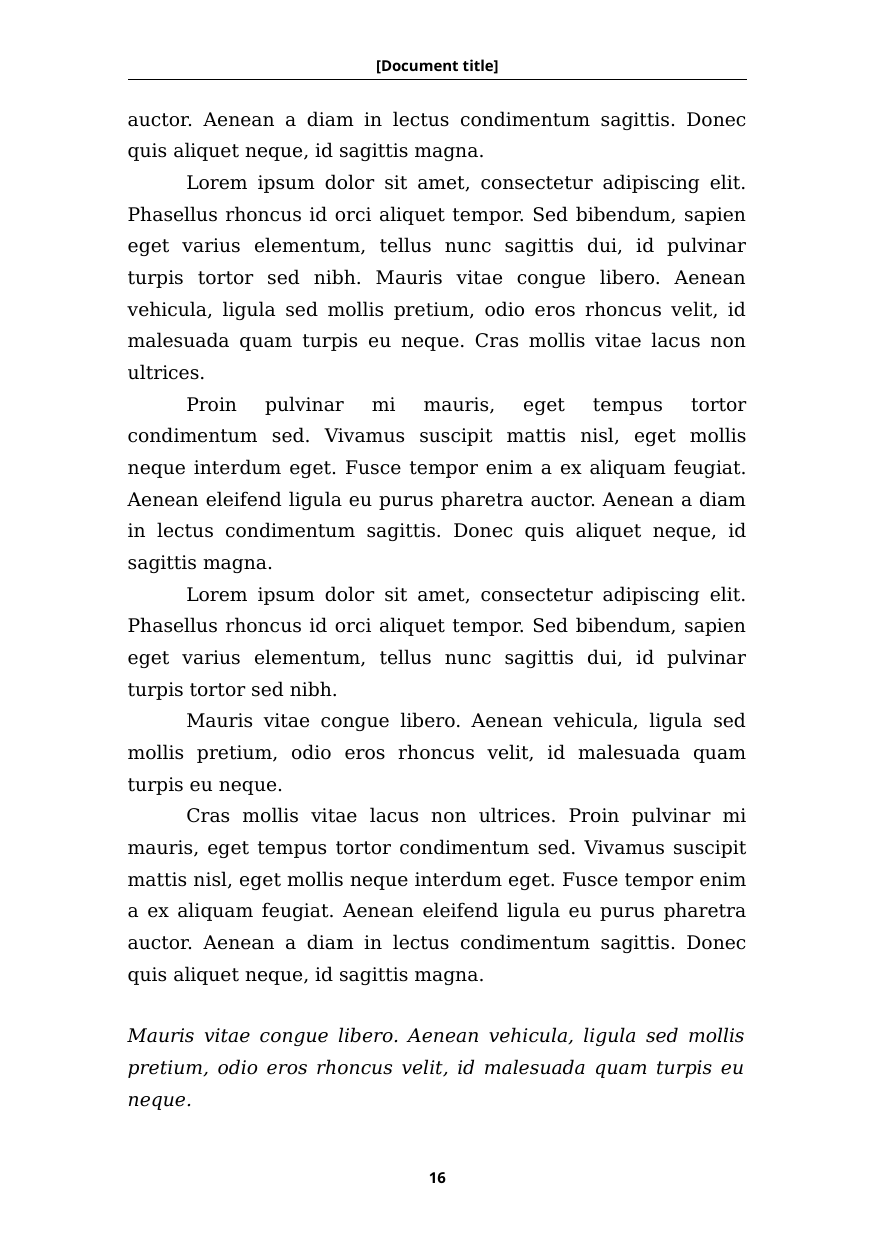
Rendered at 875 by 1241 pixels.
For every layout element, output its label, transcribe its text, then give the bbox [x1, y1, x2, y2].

text Proin pulvinar mi mauris, eget tempus tortor condimentum sed. Vivamus suscipit mattis nisl, eget mollis neque interdum eget. Fusce tempor enim a ex aliquam feugiat. Aenean eleifend ligula eu purus pharetra auctor. Aenean a diam in lectus condimentum sagittis. Donec quis aliquet neque, id sagittis magna. [127, 394, 747, 574]
text Cras mollis vitae lacus non ultrices. Proin pulvinar mi mauris, eget tempus tortor condimentum sed. Vivamus suscipit mattis nisl, eget mollis neque interdum eget. Fusce tempor enim a ex aliquam feugiat. Aenean eleifend ligula eu purus pharetra auctor. Aenean a diam in lectus condimentum sagittis. Donec quis aliquet neque, id sagittis magna. [127, 805, 747, 986]
text Lorem ipsum dolor sit amet, consectetur adipiscing elit. Phasellus rhoncus id orci aliquet tempor. Sed bibendum, sapien eget varius elementum, tellus nunc sagittis dui, id pulvinar turpis tortor sed nibh. [127, 584, 747, 701]
text auctor. Aenean a diam in lectus condimentum sagittis. Donec quis aliquet neque, id sagittis magna. [127, 109, 747, 162]
text Mauris vitae congue libero. Aenean vehicula, ligula sed mollis pretium, odio eros rhoncus velit, id malesuada quam turpis eu neque. [127, 1025, 747, 1111]
text Mauris vitae congue libero. Aenean vehicula, ligula sed mollis pretium, odio eros rhoncus velit, id malesuada quam turpis eu neque. [127, 710, 747, 796]
text Lorem ipsum dolor sit amet, consectetur adipiscing elit. Phasellus rhoncus id orci aliquet tempor. Sed bibendum, sapien eget varius elementum, tellus nunc sagittis dui, id pulvinar turpis tortor sed nibh. Mauris vitae congue libero. Aenean vehicula, ligula sed mollis pretium, odio eros rhoncus velit, id malesuada quam turpis eu neque. Cras mollis vitae lacus non ultrices. [127, 172, 747, 384]
